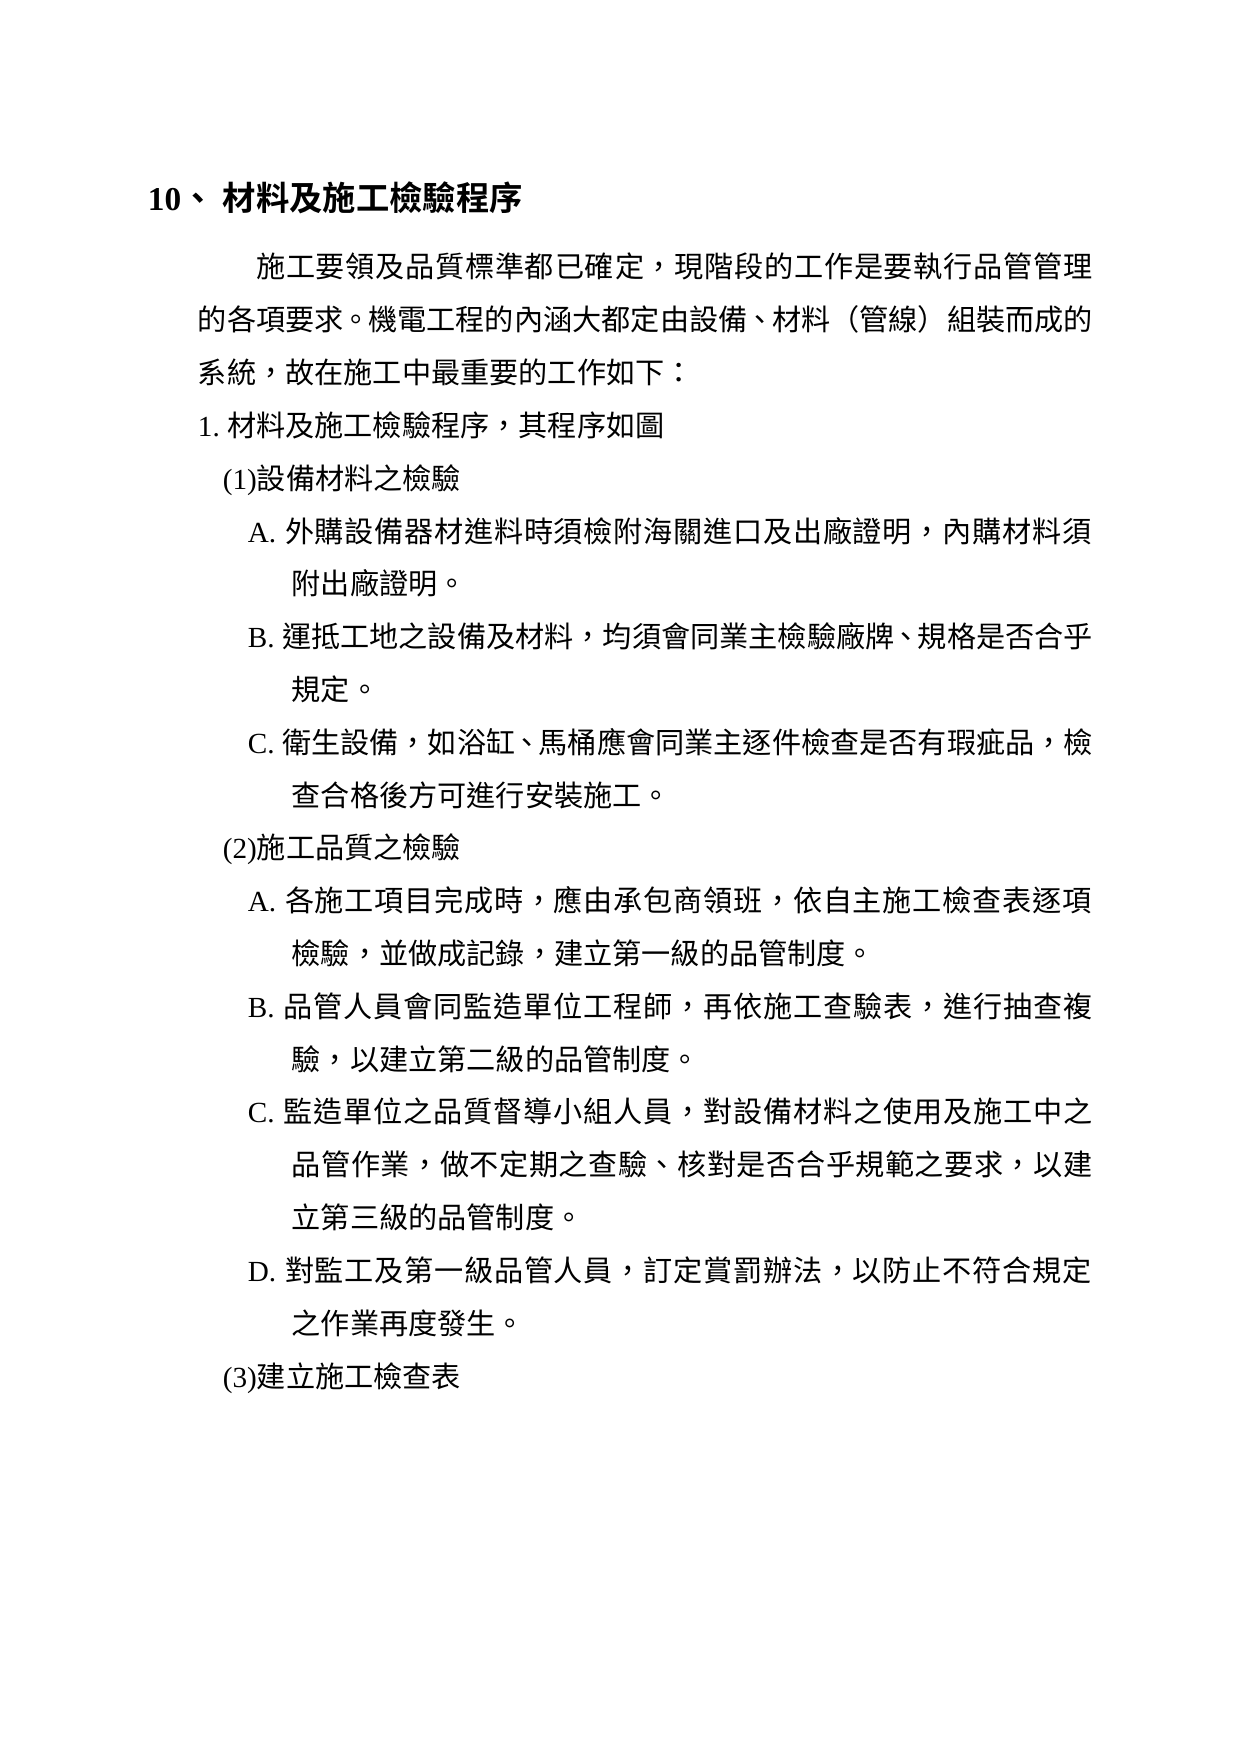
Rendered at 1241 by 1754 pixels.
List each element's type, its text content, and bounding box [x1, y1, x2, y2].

text (2)施工品質之檢驗 [223, 825, 1092, 867]
text C. 監造單位之品質督導小組人員，對設備材料之使用及施工中之品管作業，做不定期之查驗、核對是否合乎規範之要求，以建立第三級的品管制度。 [248, 1089, 1092, 1237]
text C. 衛生設備，如浴缸、馬桶應會同業主逐件檢查是否有瑕疵品，檢查合格後方可進行安裝施工。 [248, 719, 1092, 814]
subtitle 材料及施工檢驗程序 [148, 172, 1092, 220]
text B. 品管人員會同監造單位工程師，再依施工查驗表，進行抽查複驗，以建立第二級的品管制度。 [248, 983, 1092, 1078]
text 施工要領及品質標準都已確定，現階段的工作是要執行品管管理的各項要求。機電工程的內涵大都定由設備、材料（管線）組裝而成的系統，故在施工中最重要的工作如下： [198, 244, 1092, 392]
text A. 外購設備器材進料時須檢附海關進口及出廠證明，內購材料須附出廠證明。 [248, 508, 1092, 603]
text B. 運抵工地之設備及材料，均須會同業主檢驗廠牌、規格是否合乎規定。 [248, 614, 1092, 709]
text (3)建立施工檢查表 [223, 1353, 1092, 1395]
text A. 各施工項目完成時，應由承包商領班，依自主施工檢查表逐項檢驗，並做成記錄，建立第一級的品管制度。 [248, 878, 1092, 973]
text (1)設備材料之檢驗 [223, 455, 1092, 498]
text D. 對監工及第一級品管人員，訂定賞罰辦法，以防止不符合規定之作業再度發生。 [248, 1247, 1092, 1343]
text 1. 材料及施工檢驗程序，其程序如圖 [198, 402, 1092, 445]
